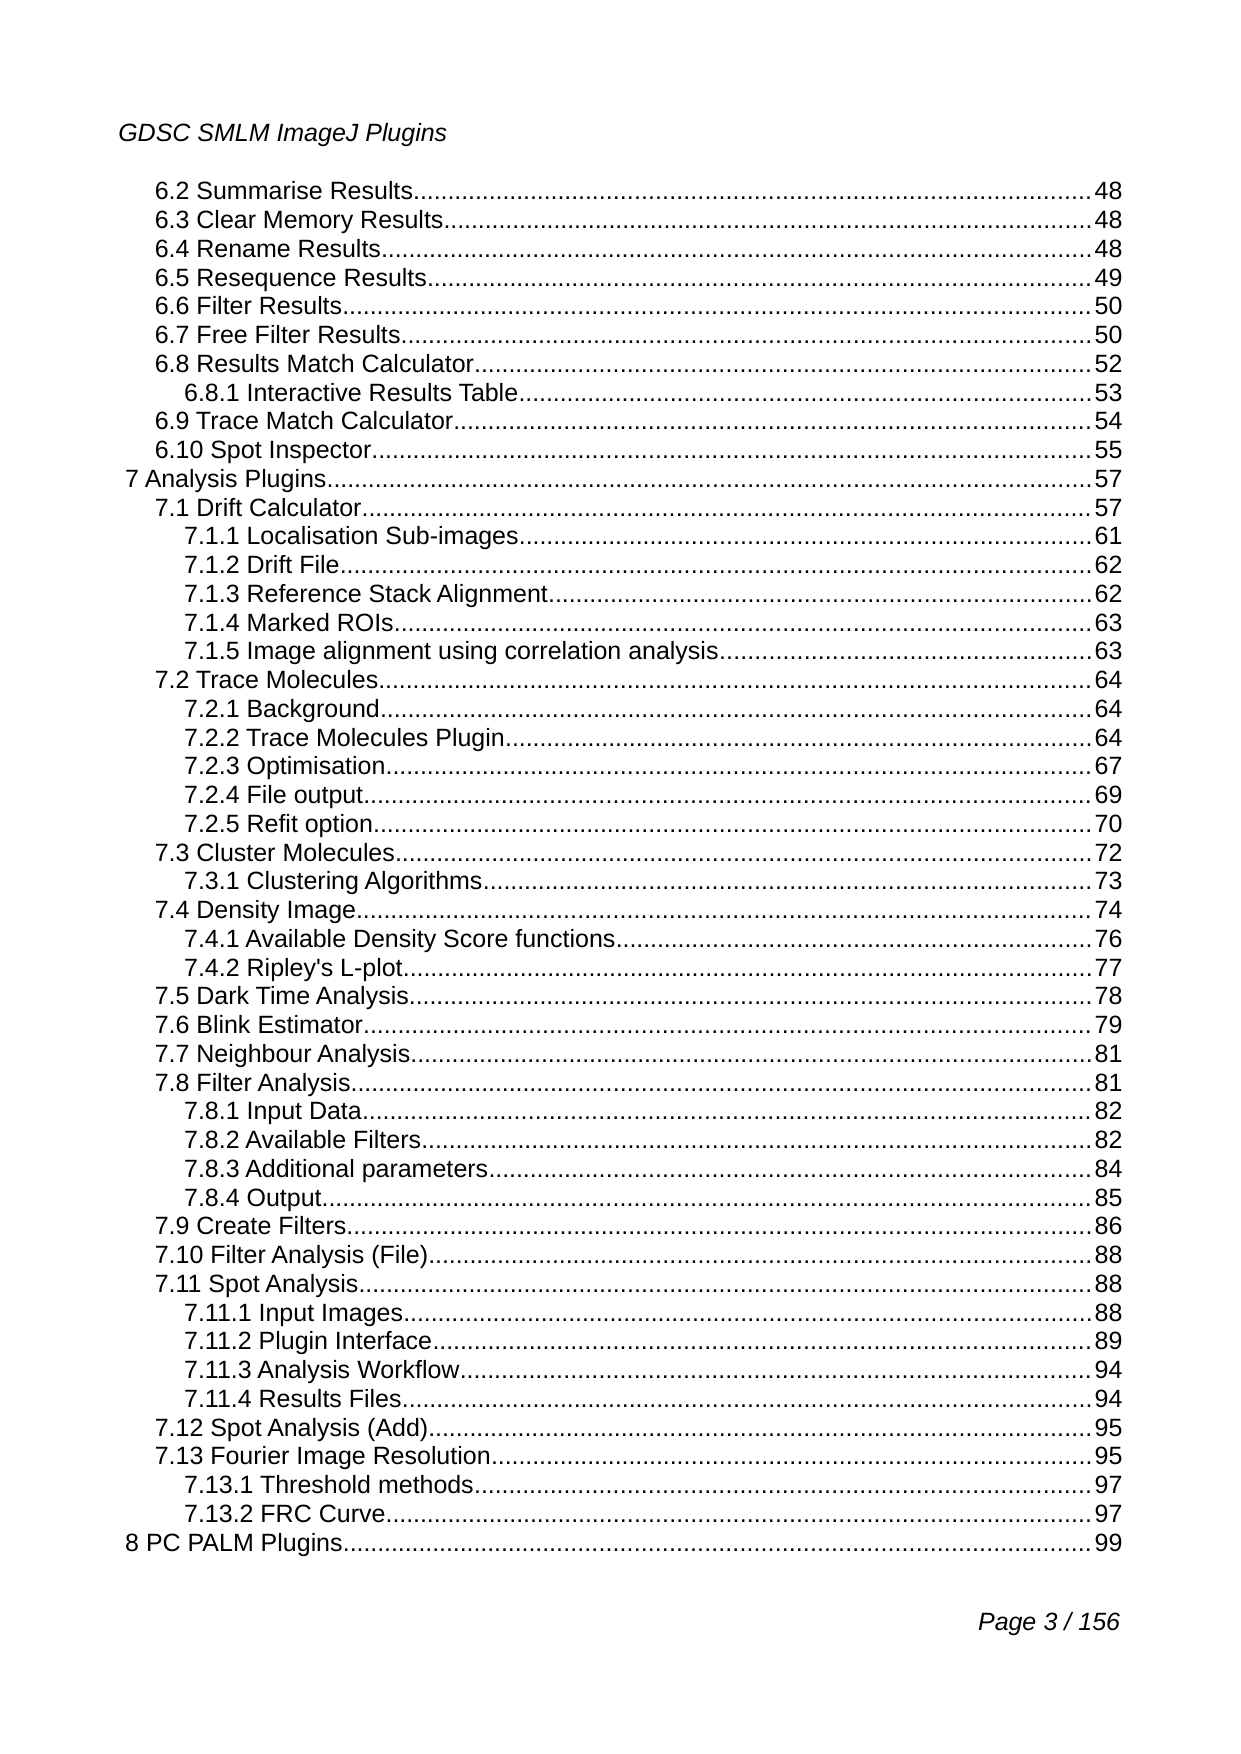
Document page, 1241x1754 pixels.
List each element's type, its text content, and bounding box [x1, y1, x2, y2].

text 7.8.4 Output 85 [177, 1183, 1122, 1211]
text 7.1.3 Reference Stack Alignment 62 [177, 579, 1122, 608]
text 7.2.1 Background 64 [177, 694, 1122, 723]
text 7.13 Fourier Image Resolution 95 [148, 1441, 1122, 1470]
text 6.4 Rename Results 48 [148, 234, 1122, 263]
text 7.3 Cluster Molecules 72 [148, 838, 1122, 866]
text 7.4.1 Available Density Score functions 76 [177, 924, 1122, 953]
text 7.11.3 Analysis Workflow 94 [177, 1355, 1122, 1384]
text 7.8 Filter Analysis 81 [148, 1068, 1122, 1096]
text 6.6 Filter Results 50 [148, 291, 1122, 320]
text 6.9 Trace Match Calculator 54 [148, 406, 1122, 435]
text 7.11.1 Input Images 88 [177, 1298, 1122, 1326]
text 6.8 Results Match Calculator 52 [148, 349, 1122, 378]
text 7.7 Neighbour Analysis 81 [148, 1039, 1122, 1068]
text 6.7 Free Filter Results 50 [148, 320, 1122, 349]
text 6.3 Clear Memory Results 48 [148, 205, 1122, 234]
text 7.13.1 Threshold methods 97 [177, 1470, 1122, 1499]
text 7.2.3 Optimisation 67 [177, 751, 1122, 780]
text 6.5 Resequence Results 49 [148, 263, 1122, 291]
text 7.9 Create Filters 86 [148, 1211, 1122, 1240]
text 7.4.2 Ripley's L-plot 77 [177, 953, 1122, 981]
text 7.2.4 File output 69 [177, 780, 1122, 809]
text 7.1.5 Image alignment using correlation analysis 63 [177, 636, 1122, 665]
text 7.11.4 Results Files 94 [177, 1384, 1122, 1413]
text 7.3.1 Clustering Algorithms 73 [177, 866, 1122, 895]
text 7.5 Dark Time Analysis 78 [148, 981, 1122, 1010]
text 7.8.2 Available Filters 82 [177, 1125, 1122, 1154]
text 6.2 Summarise Results 48 [148, 176, 1122, 205]
text 7.10 Filter Analysis (File) 88 [148, 1240, 1122, 1269]
text 7 Analysis Plugins 57 [118, 464, 1122, 493]
text 7.8.1 Input Data 82 [177, 1096, 1122, 1125]
text 7.2.5 Refit option 70 [177, 809, 1122, 838]
text 7.11.2 Plugin Interface 89 [177, 1326, 1122, 1355]
text 7.11 Spot Analysis 88 [148, 1269, 1122, 1298]
text 7.8.3 Additional parameters 84 [177, 1154, 1122, 1183]
text 7.2 Trace Molecules 64 [148, 665, 1122, 694]
text 6.8.1 Interactive Results Table 53 [177, 378, 1122, 406]
text 7.4 Density Image 74 [148, 895, 1122, 924]
text 7.2.2 Trace Molecules Plugin 64 [177, 723, 1122, 751]
text 7.1.1 Localisation Sub-images 61 [177, 521, 1122, 550]
text 7.1.4 Marked ROIs 63 [177, 608, 1122, 636]
text 7.1.2 Drift File 62 [177, 550, 1122, 579]
text 7.1 Drift Calculator 57 [148, 493, 1122, 521]
text 6.10 Spot Inspector 55 [148, 435, 1122, 464]
text 7.12 Spot Analysis (Add) 95 [148, 1413, 1122, 1441]
text 7.13.2 FRC Curve 97 [177, 1499, 1122, 1528]
text 7.6 Blink Estimator 79 [148, 1010, 1122, 1039]
text 8 PC PALM Plugins 99 [118, 1528, 1122, 1556]
